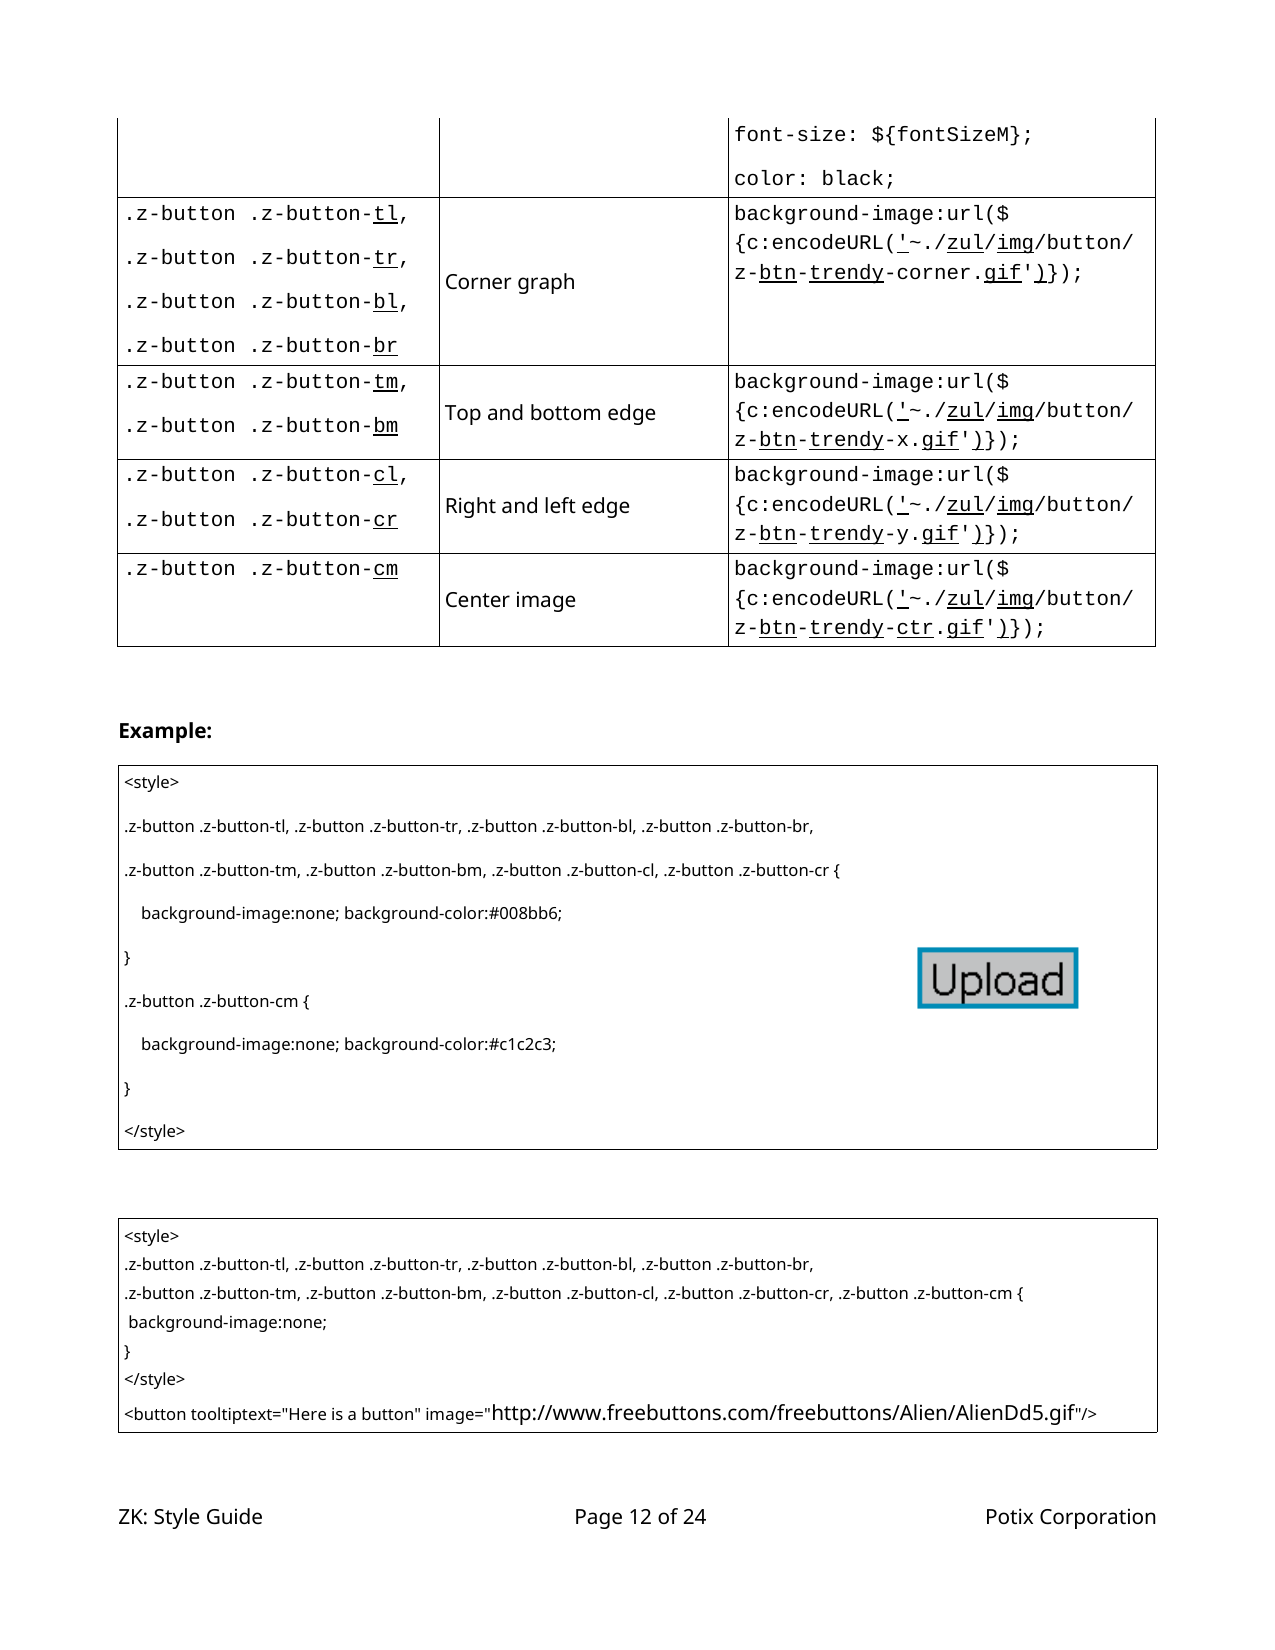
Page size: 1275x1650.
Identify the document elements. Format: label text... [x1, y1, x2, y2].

table_cell .z-button .z-button-tl, .z-button .z-button-tr, .z-button .z-button-bl, .z-button .z-button-br [118, 198, 439, 365]
table_cell .z-button .z-button-tm, .z-button .z-button-bm [118, 366, 439, 459]
table_header <style> .z-button .z-button-tl, .z-button .z-button-tr, .z-button .z-button-bl, .z-button .z-button-br, .z-button .z-button-tm, .z-button .z-button-bm, .z-button .z-button-cl, .z-button .z-button-cr { background-image:none; background-color:#008bb6; } .z-button .z-button-cm { background-image:none; background-color:#c1c2c3; } </style> [119, 766, 1157, 1149]
table_cell background-image:url(${c:encodeURL('~./zul/img/button/z-btn-trendy-x.gif')}); [729, 366, 1155, 459]
table_cell .z-button .z-button-cm [118, 554, 439, 646]
table_cell background-image:url(${c:encodeURL('~./zul/img/button/z-btn-trendy-corner.gif')}); [729, 198, 1155, 365]
table_header <style> .z-button .z-button-tl, .z-button .z-button-tr, .z-button .z-button-bl, .z-button .z-button-br, .z-button .z-button-tm, .z-button .z-button-bm, .z-button .z-button-cl, .z-button .z-button-cr, .z-button .z-button-cm { background-image:none; } </style> <button tooltiptext="Here is a button" image="http://www.freebuttons.com/freebuttons/Alien/AlienDd5.gif"/> [119, 1219, 1157, 1432]
table_cell background-image:url(${c:encodeURL('~./zul/img/button/z-btn-trendy-y.gif')}); [729, 460, 1155, 553]
table_cell Corner graph [440, 198, 728, 365]
table_cell .z-button .z-button-cl, .z-button .z-button-cr [118, 460, 439, 553]
table_cell background-image:url(${c:encodeURL('~./zul/img/button/z-btn-trendy-ctr.gif')}); [729, 554, 1155, 646]
table_cell [118, 118, 439, 197]
table_cell Right and left edge [440, 460, 728, 553]
table_cell [440, 118, 728, 197]
table_cell font-size: ${fontSizeM}; color: black; [729, 118, 1155, 197]
table_cell Top and bottom edge [440, 366, 728, 459]
table_cell Center image [440, 554, 728, 646]
text Example: [118, 716, 1157, 744]
